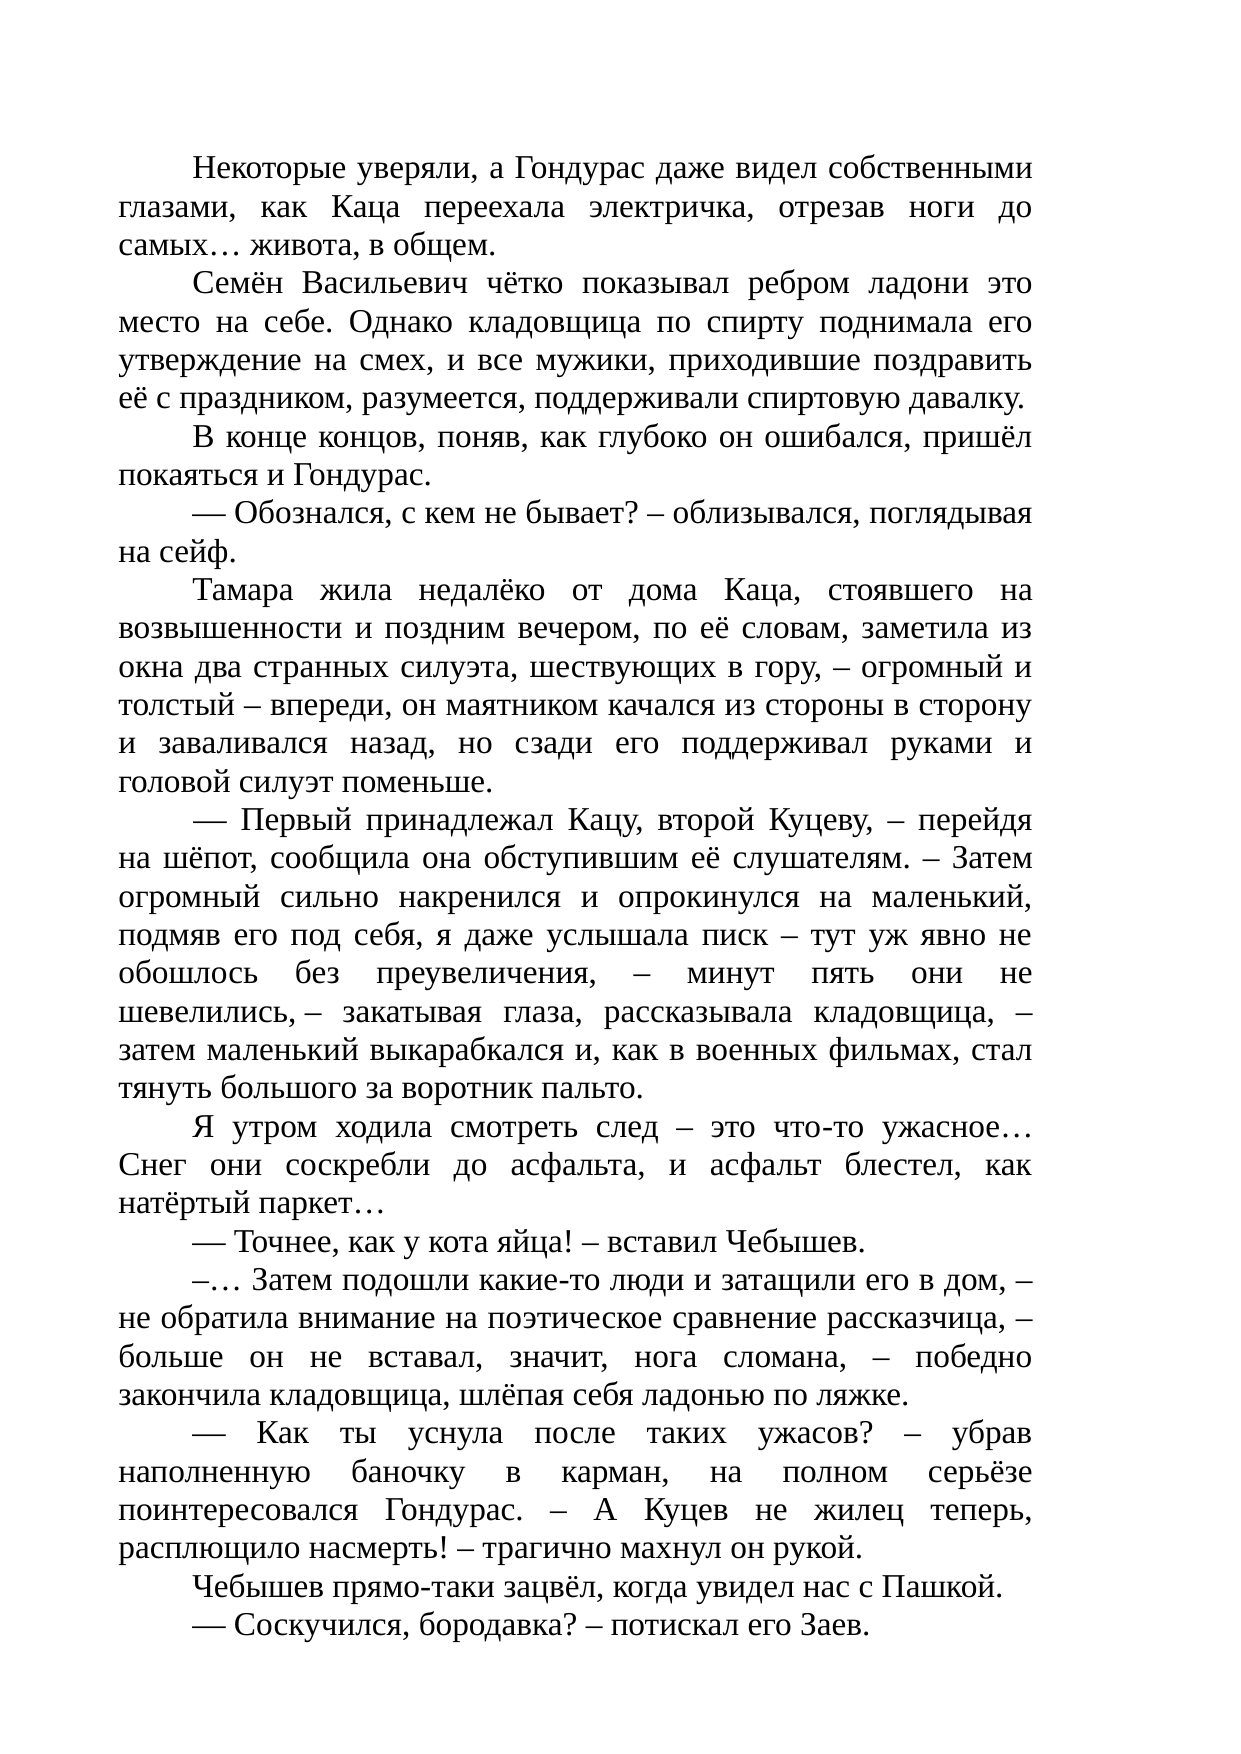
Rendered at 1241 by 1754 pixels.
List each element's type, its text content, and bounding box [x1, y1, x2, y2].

text — Первый принадлежал Кацу, второй Куцеву, – перейдя на шёпот, сообщила она обступившим её слушателям. – Затем огромный сильно накренился и опрокинулся на маленький, подмяв его под себя, я даже услышала писк – тут уж явно не обошлось без преувеличения, – минут пять они не шевелились, – закатывая глаза, рассказывала кладовщица, – затем маленький выкарабкался и, как в военных фильмах, стал тянуть большого за воротник пальто. [118, 799, 1033, 1106]
text — Как ты уснула после таких ужасов? – убрав наполненную баночку в карман, на полном серьёзе поинтересовался Гондурас. – А Куцев не жилец теперь, расплющило насмерть! – трагично махнул он рукой. [118, 1413, 1033, 1566]
text Семён Васильевич чётко показывал ребром ладони это место на себе. Однако кладовщица по спирту поднимала его утверждение на смех, и все мужики, приходившие поздравить её с праздником, разумеется, поддерживали спиртовую давалку. [118, 263, 1033, 416]
text Тамара жила недалёко от дома Каца, стоявшего на возвышенности и поздним вечером, по её словам, заметила из окна два странных силуэта, шествующих в гору, – огромный и толстый – впереди, он маятником качался из стороны в сторону и заваливался назад, но сзади его поддерживал руками и головой силуэт поменьше. [118, 569, 1033, 799]
text Я утром ходила смотреть след – это что‑то ужасное… Снег они соскребли до асфальта, и асфальт блестел, как натёртый паркет… [118, 1106, 1033, 1221]
text В конце концов, поняв, как глубоко он ошибался, пришёл покаяться и Гондурас. [118, 416, 1033, 493]
text — Обознался, с кем не бывает? – облизывался, поглядывая на сейф. [118, 493, 1033, 569]
text Чебышев прямо‑таки зацвёл, когда увидел нас с Пашкой. [118, 1566, 1033, 1604]
text –… Затем подошли какие‑то люди и затащили его в дом, – не обратила внимание на поэтическое сравнение рассказчица, – больше он не вставал, значит, нога сломана, – победно закончила кладовщица, шлёпая себя ладонью по ляжке. [118, 1259, 1033, 1413]
text — Соскучился, бородавка? – потискал его Заев. [118, 1604, 1033, 1643]
text — Точнее, как у кота яйца! – вставил Чебышев. [118, 1221, 1033, 1259]
text Некоторые уверяли, а Гондурас даже видел собственными глазами, как Каца переехала электричка, отрезав ноги до самых… живота, в общем. [118, 148, 1033, 263]
